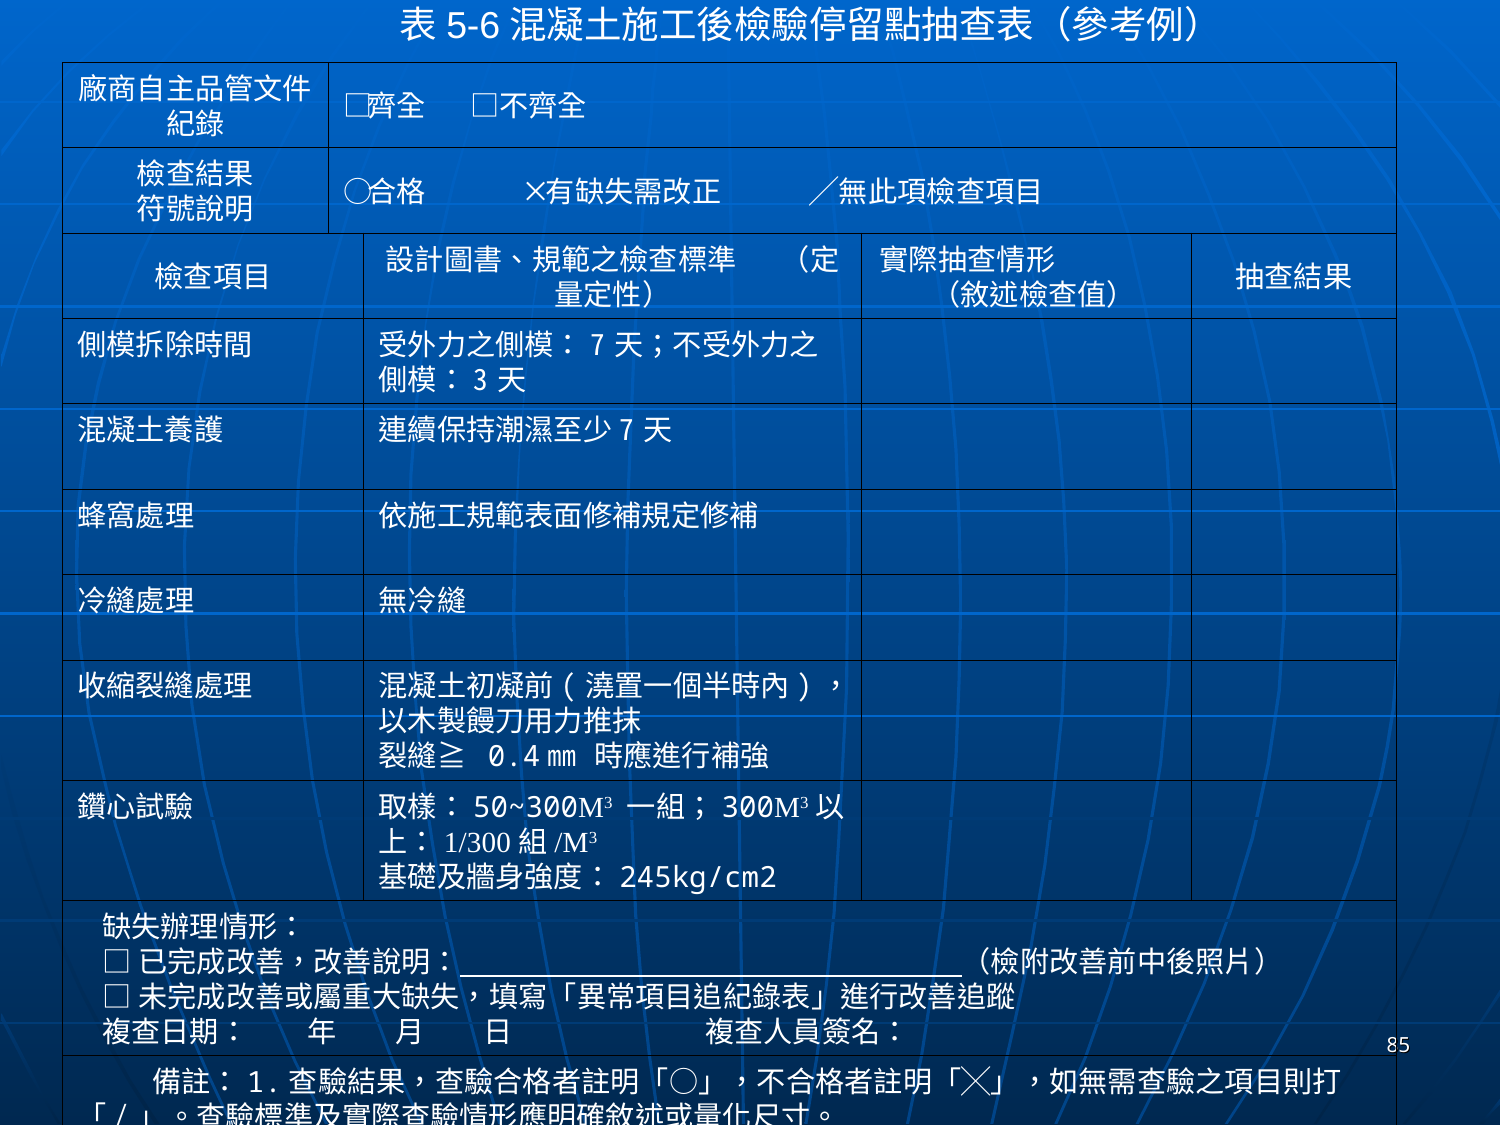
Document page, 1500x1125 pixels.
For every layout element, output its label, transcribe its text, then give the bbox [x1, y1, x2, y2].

table_cell 混凝土初凝前(澆置一個半時內)，以木製饅刀用力推抹 裂縫≧ 0.4㎜ 時應進行補強 [364, 661, 861, 780]
table_cell [1192, 319, 1396, 403]
table_cell [1192, 781, 1396, 900]
table_cell [862, 404, 1191, 489]
table_cell ○合格 ×有缺失需改正 ╱無此項檢查項目 [329, 148, 1396, 233]
table_cell 檢查項目 [63, 234, 363, 318]
table_cell [1192, 490, 1396, 574]
table_cell [862, 490, 1191, 574]
table_cell [862, 319, 1191, 403]
text_box 表5-6混凝土施工後檢驗停留點抽查表（參考例） [384, 0, 1237, 54]
table_cell 蜂窩處理 [63, 490, 363, 574]
table_cell 備註：1.查驗結果，查驗合格者註明「○」，不合格者註明「╳」，如無需查驗之項目則打「/」。查驗標準及實際查驗情形應明確敘述或量化尺寸。 2.查驗細項僅為參考，請依契約書圖予以詳列。 [63, 1056, 1396, 1125]
table_cell [862, 661, 1191, 780]
table_cell 收縮裂縫處理 [63, 661, 363, 780]
table_cell 取樣：50~300M3 一組；300M3以上：1/300組/M3 基礎及牆身強度：245kg/cm2 [364, 781, 861, 900]
table_cell [1192, 661, 1396, 780]
table_cell 連續保持潮濕至少7天 [364, 404, 861, 489]
table_cell [1192, 575, 1396, 660]
table_header 廠商自主品管文件紀錄 [63, 63, 328, 147]
table_cell 抽查結果 [1192, 234, 1396, 318]
table_cell 無冷縫 [364, 575, 861, 660]
table_header □齊全 □不齊全 [329, 63, 1396, 147]
table_cell 受外力之側模：7天；不受外力之側模：3天 [364, 319, 861, 403]
table_cell 混凝土養護 [63, 404, 363, 489]
text_box [1397, 1024, 1426, 1100]
table_cell 鑽心試驗 [63, 781, 363, 900]
table_cell 依施工規範表面修補規定修補 [364, 490, 861, 574]
table_cell 側模拆除時間 [63, 319, 363, 403]
table_cell 設計圖書、規範之檢查標準 （定量定性） [364, 234, 861, 318]
table_cell [1192, 404, 1396, 489]
table_cell [862, 781, 1191, 900]
table_cell 實際抽查情形 （敘述檢查值） [862, 234, 1191, 318]
table_cell [862, 575, 1191, 660]
table_cell 檢查結果 符號說明 [63, 148, 328, 233]
table_cell 冷縫處理 [63, 575, 363, 660]
table_cell 缺失辦理情形： □已完成改善，改善說明： （檢附改善前中後照片） □未完成改善或屬重大缺失，填寫「異常項目追紀錄表」進行改善追蹤 複查日期： 年 月 日 複查人員簽名： [63, 901, 1396, 1055]
